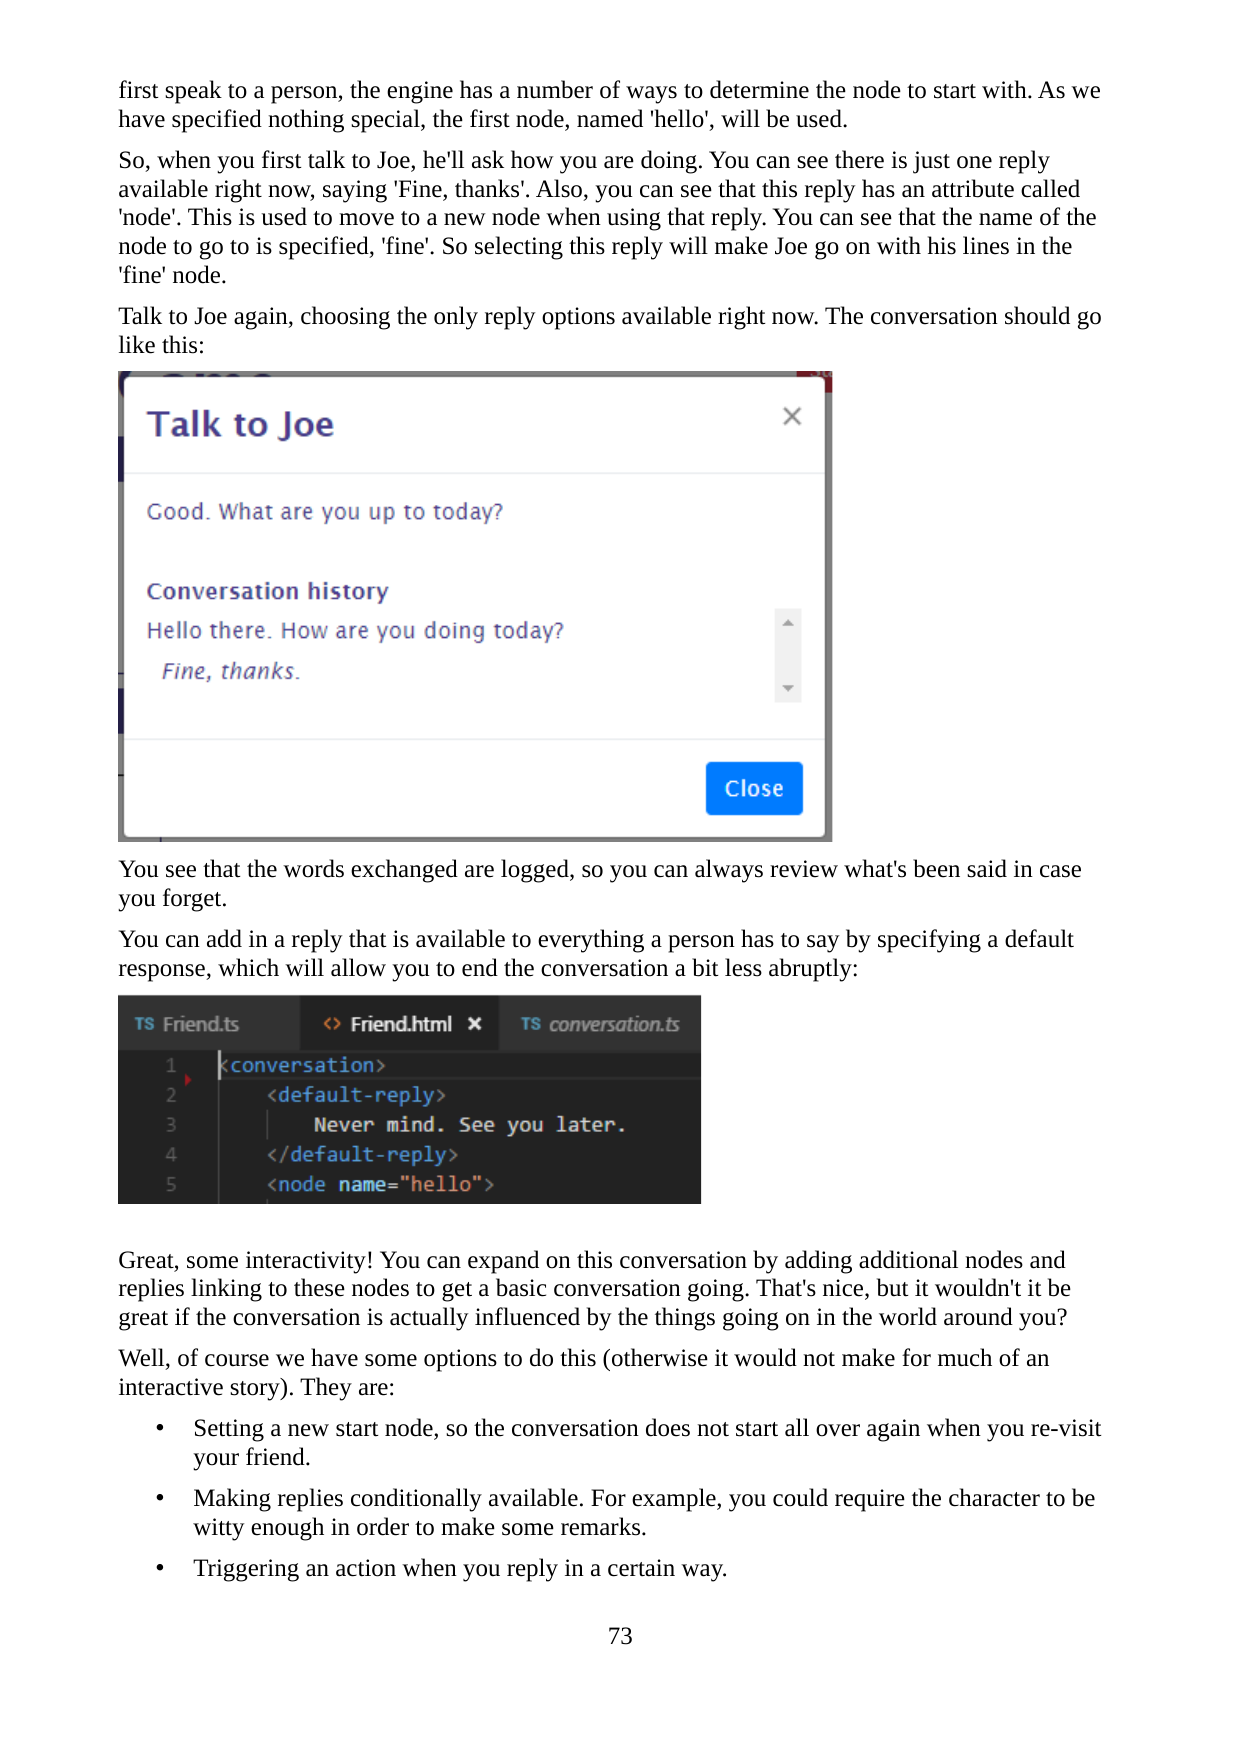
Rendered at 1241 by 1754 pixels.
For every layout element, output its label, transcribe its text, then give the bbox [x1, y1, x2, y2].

text So, when you first talk to Joe, he'll ask how you are doing. You can see there is just one reply available right now, saying 'Fine, thanks'. Also, you can see that this reply has an attribute called 'node'. This is used to move to a new node when using that reply. You can see that the name of the node to go to is specified, 'fine'. So selecting this reply will make Joe go on with his lines in the 'fine' node. [118, 145, 1122, 289]
list Triggering an action when you reply in a certain way. [156, 1553, 1122, 1582]
text first speak to a person, the engine has a number of ways to determine the node to start with. As we have specified nothing special, the first node, named 'hello', will be used. [118, 75, 1122, 132]
text Well, of course we have some options to do this (otherwise it would not make for much of an interactive story). They are: [118, 1343, 1122, 1401]
text Talk to Joe again, choosing the only reply options available right now. The conversation should go like this: [118, 301, 1122, 359]
text You see that the words exchanged are logged, so you can always review what's been said in case you forget. [118, 854, 1122, 912]
list Setting a new start node, so the conversation does not start all over again when you re-visit your friend. [156, 1413, 1122, 1471]
text Great, some interactivity! You can expand on this conversation by adding additional nodes and replies linking to these nodes to get a basic conversation going. That's nice, but it wouldn't it be great if the conversation is actually influenced by the things going on in the world around you? [118, 1245, 1122, 1331]
list Making replies conditionally available. For example, you could require the character to be witty enough in order to make some remarks. [156, 1483, 1122, 1541]
text You can add in a reply that is available to everything a person has to say by specifying a default response, which will allow you to end the conversation a bit less abruptly: [118, 924, 1122, 982]
